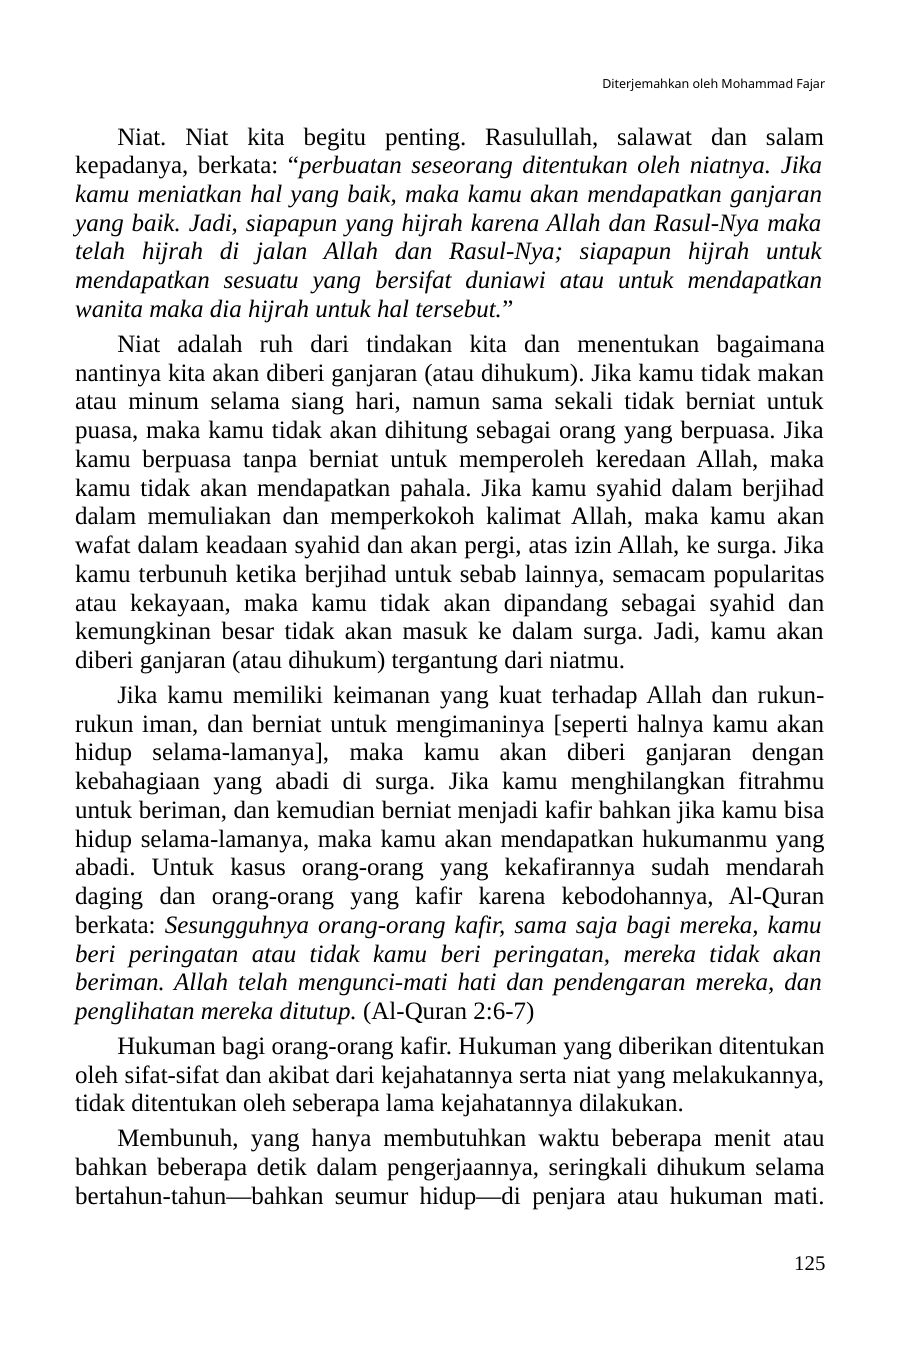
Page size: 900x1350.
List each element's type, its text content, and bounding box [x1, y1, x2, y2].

text Membunuh, yang hanya membutuhkan waktu beberapa menit atau bahkan beberapa detik dalam pengerjaannya, seringkali dihukum selama bertahun-tahun—bahkan seumur hidup—di penjara atau hukuman mati. [75, 1123, 825, 1209]
text Hukuman bagi orang-orang kafir. Hukuman yang diberikan ditentukan oleh sifat-sifat dan akibat dari kejahatannya serta niat yang melakukannya, tidak ditentukan oleh seberapa lama kejahatannya dilakukan. [75, 1031, 825, 1117]
text Niat adalah ruh dari tindakan kita dan menentukan bagaimana nantinya kita akan diberi ganjaran (atau dihukum). Jika kamu tidak makan atau minum selama siang hari, namun sama sekali tidak berniat untuk puasa, maka kamu tidak akan dihitung sebagai orang yang berpuasa. Jika kamu berpuasa tanpa berniat untuk memperoleh keredaan Allah, maka kamu tidak akan mendapatkan pahala. Jika kamu syahid dalam berjihad dalam memuliakan dan memperkokoh kalimat Allah, maka kamu akan wafat dalam keadaan syahid dan akan pergi, atas izin Allah, ke surga. Jika kamu terbunuh ketika berjihad untuk sebab lainnya, semacam popularitas atau kekayaan, maka kamu tidak akan dipandang sebagai syahid dan kemungkinan besar tidak akan masuk ke dalam surga. Jadi, kamu akan diberi ganjaran (atau dihukum) tergantung dari niatmu. [75, 329, 825, 674]
text Jika kamu memiliki keimanan yang kuat terhadap Allah dan rukun-rukun iman, dan berniat untuk mengimaninya [seperti halnya kamu akan hidup selama-lamanya], maka kamu akan diberi ganjaran dengan kebahagiaan yang abadi di surga. Jika kamu menghilangkan fitrahmu untuk beriman, dan kemudian berniat menjadi kafir bahkan jika kamu bisa hidup selama-lamanya, maka kamu akan mendapatkan hukumanmu yang abadi. Untuk kasus orang-orang yang kekafirannya sudah mendarah daging dan orang-orang yang kafir karena kebodohannya, Al-Quran berkata: Sesungguhnya orang-orang kafir, sama saja bagi mereka, kamu beri peringatan atau tidak kamu beri peringatan, mereka tidak akan beriman. Allah telah mengunci-mati hati dan pendengaran mereka, dan penglihatan mereka ditutup. (Al-Quran 2:6-7) [75, 680, 825, 1025]
text Niat. Niat kita begitu penting. Rasulullah, salawat dan salam kepadanya, berkata: “perbuatan seseorang ditentukan oleh niatnya. Jika kamu meniatkan hal yang baik, maka kamu akan mendapatkan ganjaran yang baik. Jadi, siapapun yang hijrah karena Allah dan Rasul-Nya maka telah hijrah di jalan Allah dan Rasul-Nya; siapapun hijrah untuk mendapatkan sesuatu yang bersifat duniawi atau untuk mendapatkan wanita maka dia hijrah untuk hal tersebut.” [75, 122, 825, 323]
